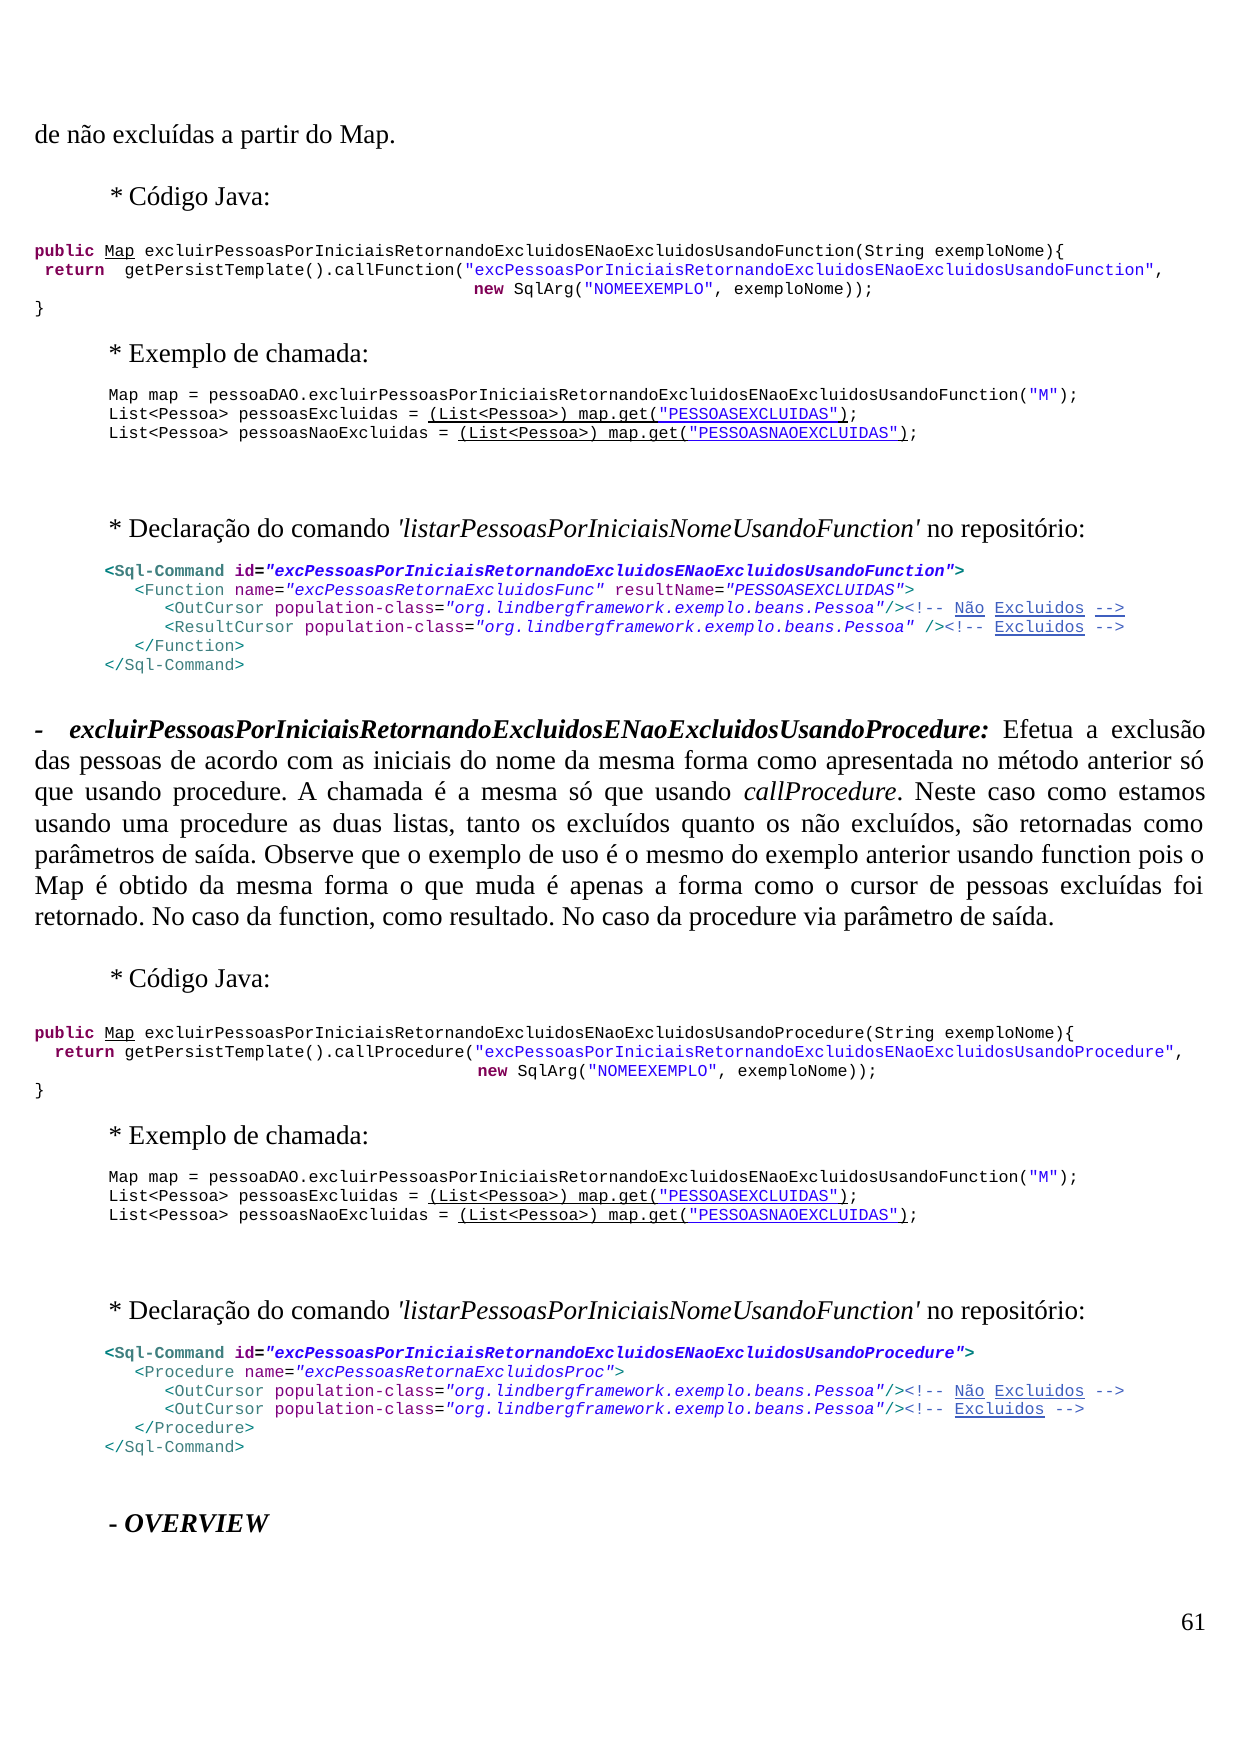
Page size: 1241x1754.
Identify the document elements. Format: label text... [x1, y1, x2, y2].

text return getPersistTemplate().callProcedure("excPessoasPorIniciaisRetornandoExcluidosENaoExcluidosUsandoProcedure", [34, 1043, 1206, 1062]
text List<Pessoa> pessoasExcluidas = (List<Pessoa>) map.get("PESSOASEXCLUIDAS"); [34, 406, 1206, 425]
text Map map = pessoaDAO.excluirPessoasPorIniciaisRetornandoExcluidosENaoExcluidosUsandoFunction("M"); [34, 1169, 1206, 1188]
text * Código Java: [34, 180, 1206, 212]
text </Sql-Command> [34, 657, 1206, 676]
text </Procedure> [34, 1420, 1206, 1439]
text return getPersistTemplate().callFunction("excPessoasPorIniciaisRetornandoExcluidosENaoExcluidosUsandoFunction", [34, 262, 1206, 280]
text <Sql-Command id="excPessoasPorIniciaisRetornandoExcluidosENaoExcluidosUsandoFunction"> [34, 562, 1206, 581]
text <OutCursor population-class="org.lindbergframework.exemplo.beans.Pessoa"/><!-- Não Excluidos --> [34, 1382, 1206, 1401]
text * Código Java: [34, 962, 1206, 993]
text </Sql-Command> [34, 1439, 1206, 1457]
text <ResultCursor population-class="org.lindbergframework.exemplo.beans.Pessoa" /><!-- Excluidos --> [34, 619, 1206, 638]
text List<Pessoa> pessoasNaoExcluidas = (List<Pessoa>) map.get("PESSOASNAOEXCLUIDAS"); [34, 425, 1206, 443]
text * Exemplo de chamada: [34, 337, 1206, 368]
text * Declaração do comando 'listarPessoasPorIniciaisNomeUsandoFunction' no repositório: [34, 1294, 1206, 1326]
text } [34, 299, 1206, 318]
text public Map excluirPessoasPorIniciaisRetornandoExcluidosENaoExcluidosUsandoFunction(String exemploNome){ [34, 243, 1206, 262]
text * Exemplo de chamada: [34, 1119, 1206, 1150]
text List<Pessoa> pessoasNaoExcluidas = (List<Pessoa>) map.get("PESSOASNAOEXCLUIDAS"); [34, 1207, 1206, 1226]
text - OVERVIEW [34, 1507, 1206, 1539]
text Map map = pessoaDAO.excluirPessoasPorIniciaisRetornandoExcluidosENaoExcluidosUsandoFunction("M"); [34, 387, 1206, 406]
text * Declaração do comando 'listarPessoasPorIniciaisNomeUsandoFunction' no repositório: [34, 512, 1206, 543]
text - excluirPessoasPorIniciaisRetornandoExcluidosENaoExcluidosUsandoProcedure: Efetua a exclusão das pessoas de acordo com as iniciais do nome da mesma forma como apresentada no método anterior só que usando procedure. A chamada é a mesma só que usando callProcedure. Neste caso como estamos usando uma procedure as duas listas, tanto os excluídos quanto os não excluídos, são retornadas como parâmetros de saída. Observe que o exemplo de uso é o mesmo do exemplo anterior usando function pois o Map é obtido da mesma forma o que muda é apenas a forma como o cursor de pessoas excluídas foi retornado. No caso da function, como resultado. No caso da procedure via parâmetro de saída. [34, 713, 1206, 931]
text <Function name="excPessoasRetornaExcluidosFunc" resultName="PESSOASEXCLUIDAS"> [34, 581, 1206, 600]
text <Procedure name="excPessoasRetornaExcluidosProc"> [34, 1363, 1206, 1382]
text List<Pessoa> pessoasExcluidas = (List<Pessoa>) map.get("PESSOASEXCLUIDAS"); [34, 1188, 1206, 1207]
text <Sql-Command id="excPessoasPorIniciaisRetornandoExcluidosENaoExcluidosUsandoProcedure"> [34, 1344, 1206, 1363]
text </Function> [34, 638, 1206, 657]
text new SqlArg("NOMEEXEMPLO", exemploNome)); [34, 1062, 1206, 1081]
text public Map excluirPessoasPorIniciaisRetornandoExcluidosENaoExcluidosUsandoProcedure(String exemploNome){ [34, 1025, 1206, 1043]
text } [34, 1081, 1206, 1100]
text new SqlArg("NOMEEXEMPLO", exemploNome)); [34, 280, 1206, 299]
text <OutCursor population-class="org.lindbergframework.exemplo.beans.Pessoa"/><!-- Excluidos --> [34, 1401, 1206, 1420]
text <OutCursor population-class="org.lindbergframework.exemplo.beans.Pessoa"/><!-- Não Excluidos --> [34, 600, 1206, 619]
text de não excluídas a partir do Map. [34, 118, 1206, 149]
